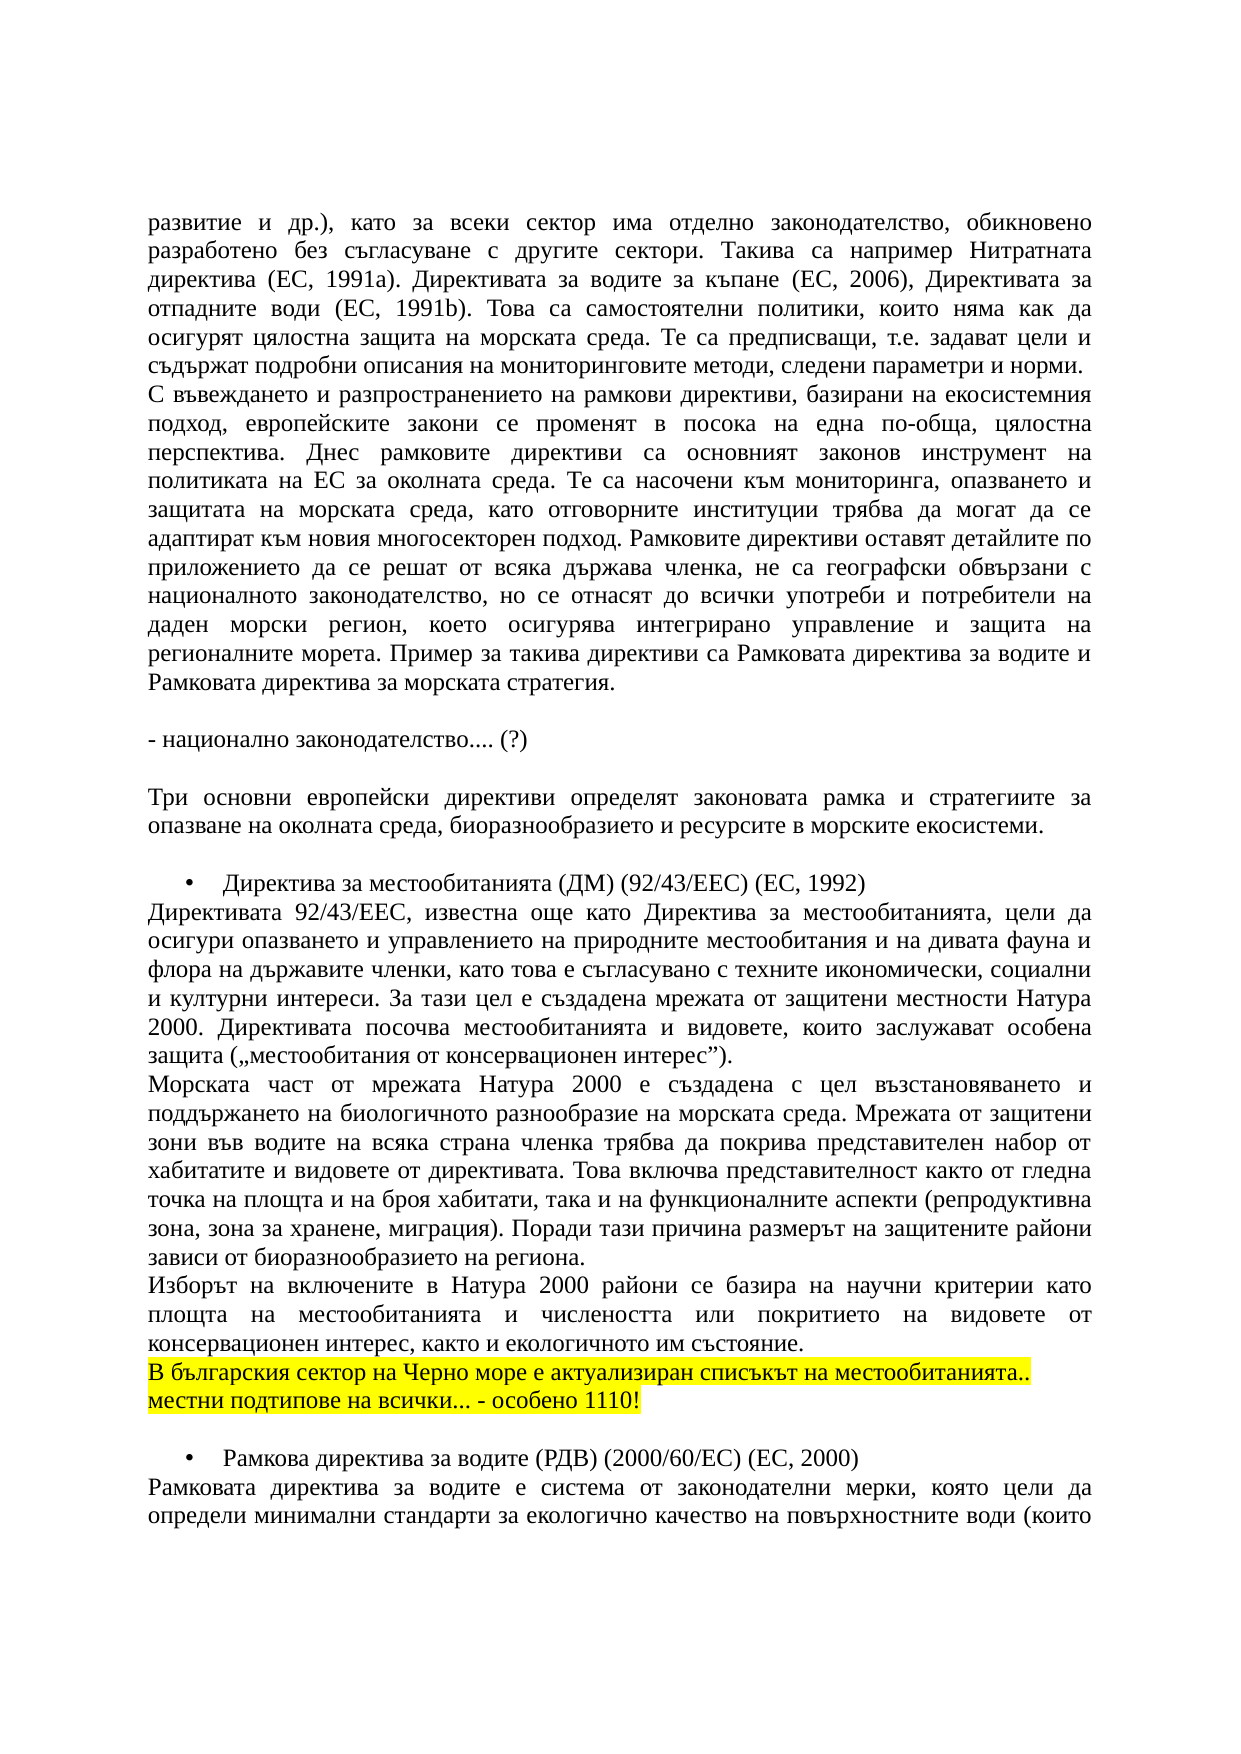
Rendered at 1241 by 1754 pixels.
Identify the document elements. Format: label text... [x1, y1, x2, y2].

text - национално законодателство.... (?) [148, 724, 1093, 753]
text Рамковата директива за водите е система от законодателни мерки, която цели да определи минимални стандарти за екологично качество на повърхностните води (които [148, 1472, 1093, 1529]
text В българския сектор на Черно море е актуализиран списъкът на местообитанията.. [148, 1357, 1093, 1385]
text Изборът на включените в Натура 2000 райони се базира на научни критерии като площта на местообитанията и числеността или покритието на видовете от консервационен интерес, както и екологичното им състояние. [148, 1270, 1093, 1357]
text Директивата 92/43/EEC, известна още като Директива за местообитанията, цели да осигури опазването и управлението на природните местообитания и на дивата фауна и флора на държавите членки, като това е съгласувано с техните икономически, социални и културни интереси. За тази цел е създадена мрежата от защитени местности Натура 2000. Директивата посочва местообитанията и видовете, които заслужават особена защита („местообитания от консервационен интерес”). [148, 897, 1093, 1069]
list Рамкова директива за водите (РДВ) (2000/60/EC) (EC, 2000) [185, 1443, 1093, 1472]
text местни подтипове на всички... - особено 1110! [148, 1385, 1093, 1414]
text С въвеждането и разпространението на рамкови директиви, базирани на екосистемния подход, европейските закони се променят в посока на една по-обща, цялостна перспектива. Днес рамковите директиви са основният законов инструмент на политиката на ЕС за околната среда. Те са насочени към мониторинга, опазването и защитата на морската среда, като отговорните институции трябва да могат да се адаптират към новия многосекторен подход. Рамковите директиви оставят детайлите по приложението да се решат от всяка държава членка, не са географски обвързани с националното законодателство, но се отнасят до всички употреби и потребители на даден морски регион, което осигурява интегрирано управление и защита на регионалните морета. Пример за такива директиви са Рамковата директива за водите и Рамковата директива за морската стратегия. [148, 379, 1093, 695]
list Директива за местообитанията (ДМ) (92/43/EEC) (EC, 1992) [185, 868, 1093, 897]
text Три основни европейски директиви определят законовата рамка и стратегиите за опазване на околната среда, биоразнообразието и ресурсите в морските екосистеми. [148, 782, 1093, 839]
text Морската част от мрежата Натура 2000 е създадена с цел възстановяването и поддържането на биологичното разнообразие на морската среда. Мрежата от защитени зони във водите на всяка страна членка трябва да покрива представителен набор от хабитатите и видовете от директивата. Това включва представителност както от гледна точка на площта и на броя хабитати, така и на функционалните аспекти (репродуктивна зона, зона за хранене, миграция). Поради тази причина размерът на защитените райони зависи от биоразнообразието на региона. [148, 1069, 1093, 1270]
text развитие и др.), като за всеки сектор има отделно законодателство, обикновено разработено без съгласуване с другите сектори. Такива са например Нитратната директива (EC, 1991a). Директивата за водите за къпане (EC, 2006), Директивата за отпадните води (EC, 1991b). Това са самостоятелни политики, които няма как да осигурят цялостна защита на морската среда. Те са предписващи, т.е. задават цели и съдържат подробни описания на мониторинговите методи, следени параметри и норми. [148, 207, 1093, 379]
